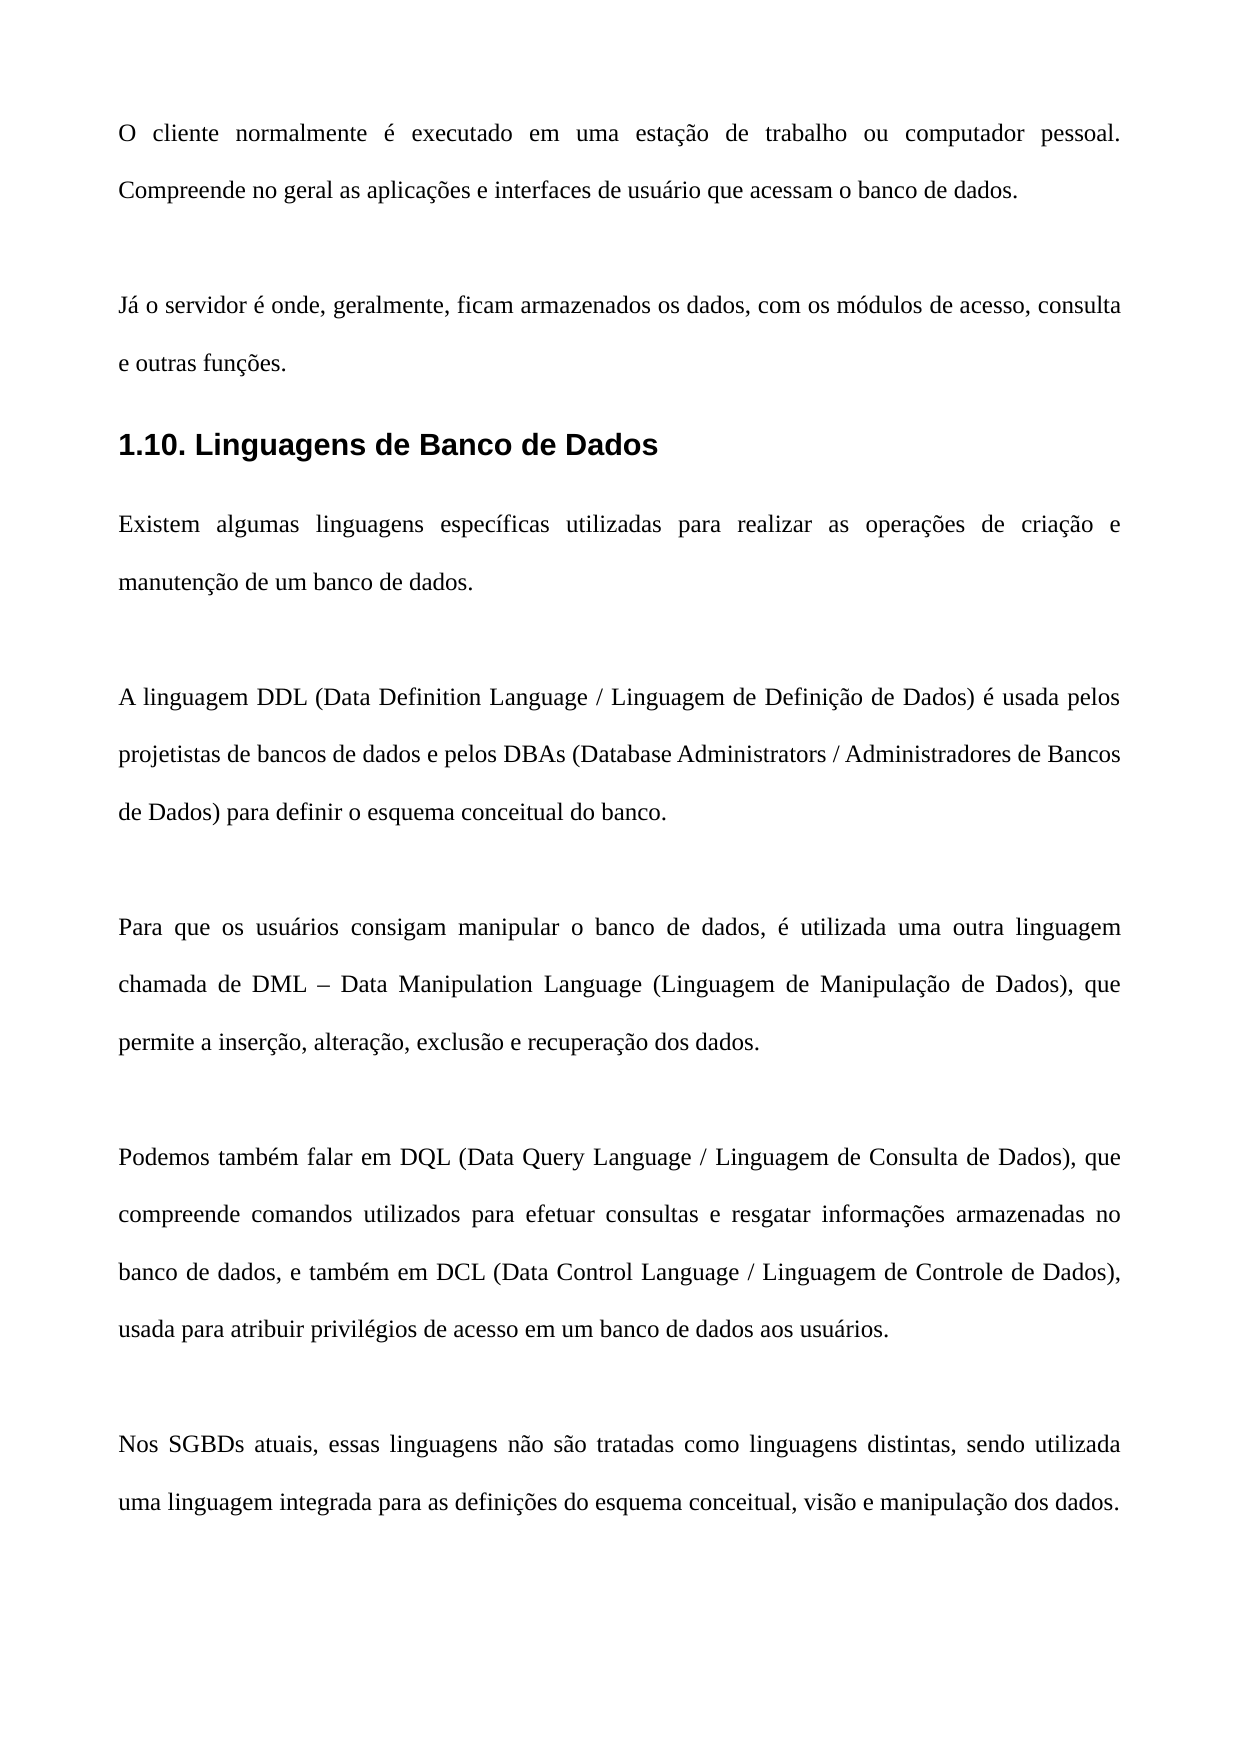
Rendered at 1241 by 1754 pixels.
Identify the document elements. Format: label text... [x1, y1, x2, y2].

text Já o servidor é onde, geralmente, ficam armazenados os dados, com os módulos de acesso, consulta e outras funções. [118, 291, 1122, 377]
text Nos SGBDs atuais, essas linguagens não são tratadas como linguagens distintas, sendo utilizada uma linguagem integrada para as definições do esquema conceitual, visão e manipulação dos dados. [118, 1429, 1122, 1516]
text A linguagem DDL (Data Definition Language / Linguagem de Definição de Dados) é usada pelos projetistas de bancos de dados e pelos DBAs (Database Administrators / Administradores de Bancos de Dados) para definir o esquema conceitual do banco. [118, 682, 1122, 826]
subtitle 1.10. Linguagens de Banco de Dados [118, 426, 1122, 462]
text Podemos também falar em DQL (Data Query Language / Linguagem de Consulta de Dados), que compreende comandos utilizados para efetuar consultas e resgatar informações armazenadas no banco de dados, e também em DCL (Data Control Language / Linguagem de Controle de Dados), usada para atribuir privilégios de acesso em um banco de dados aos usuários. [118, 1142, 1122, 1343]
text Para que os usuários consigam manipular o banco de dados, é utilizada uma outra linguagem chamada de DML – Data Manipulation Language (Linguagem de Manipulação de Dados), que permite a inserção, alteração, exclusão e recuperação dos dados. [118, 912, 1122, 1056]
text O cliente normalmente é executado em uma estação de trabalho ou computador pessoal. Compreende no geral as aplicações e interfaces de usuário que acessam o banco de dados. [118, 118, 1122, 204]
text Existem algumas linguagens específicas utilizadas para realizar as operações de criação e manutenção de um banco de dados. [118, 509, 1122, 596]
